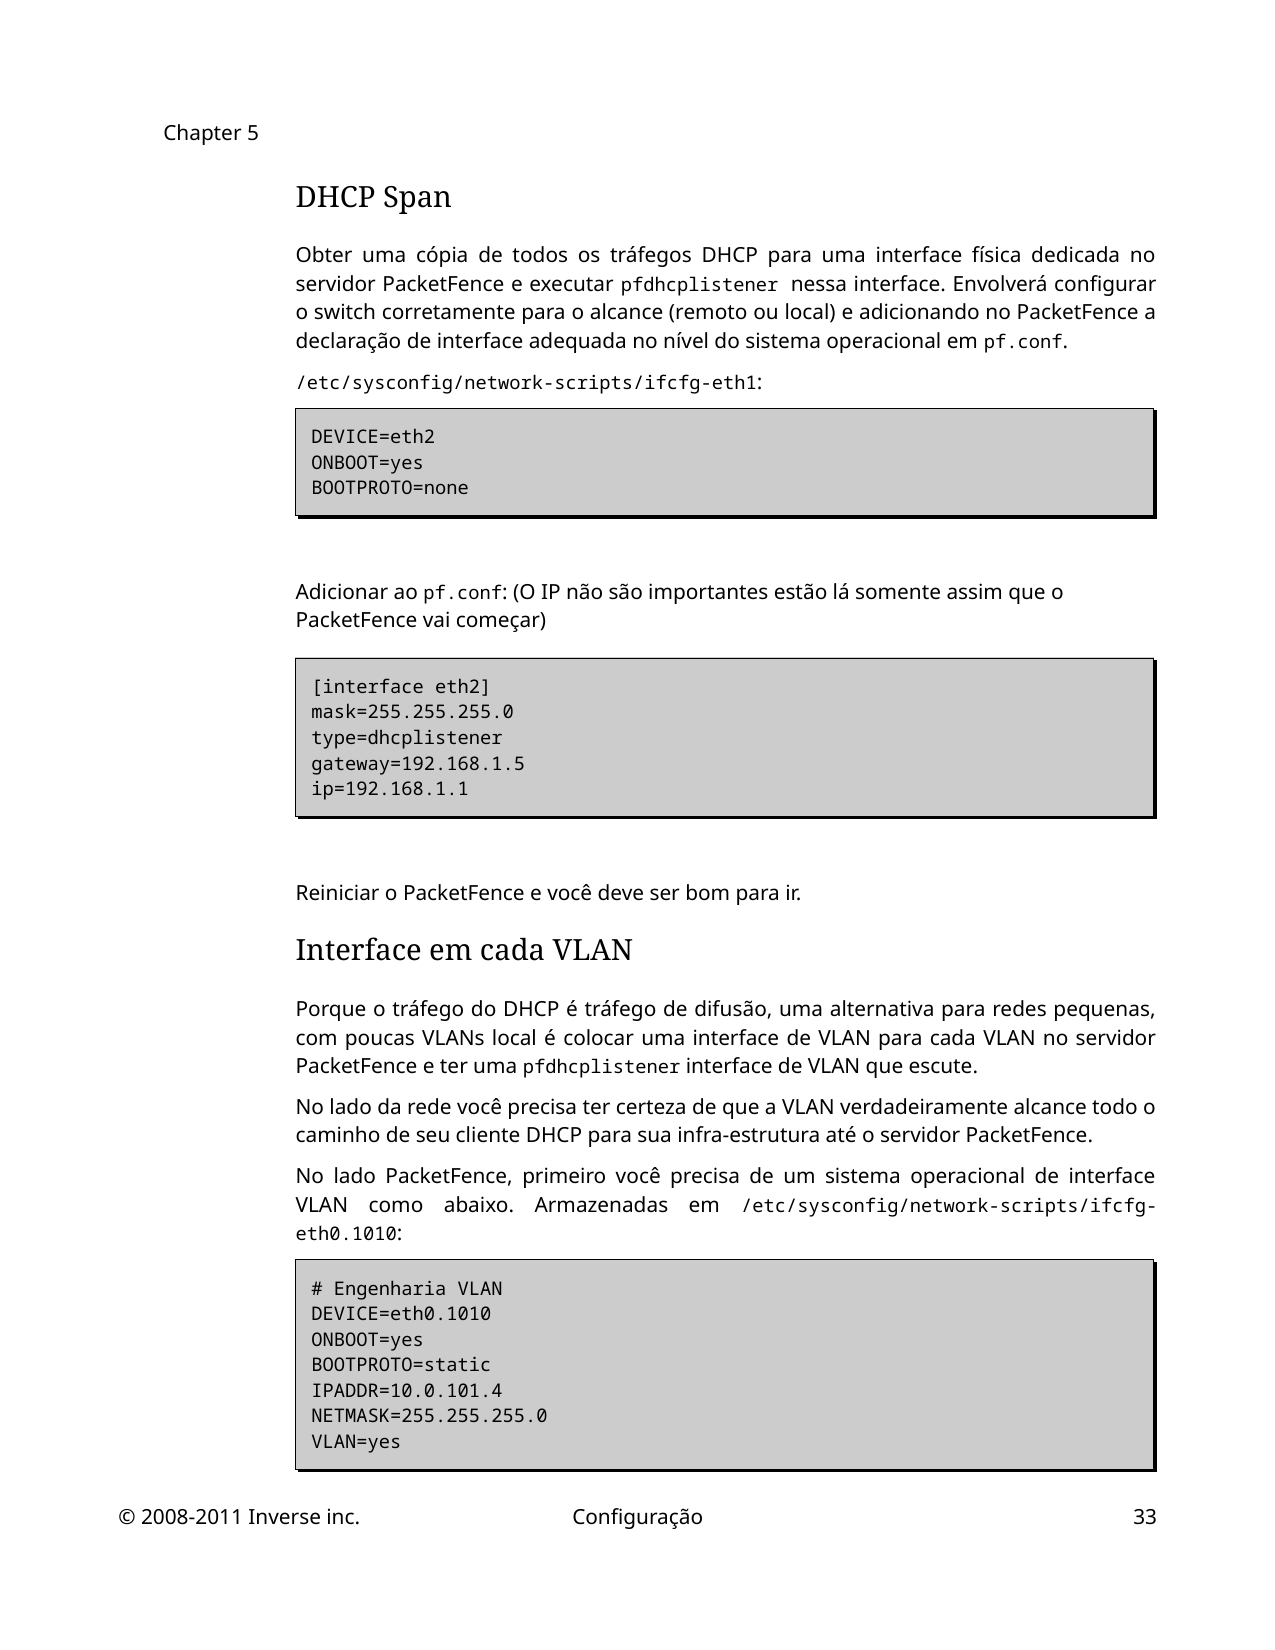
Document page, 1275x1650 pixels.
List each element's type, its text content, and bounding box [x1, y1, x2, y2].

text [interface eth2] mask=255.255.255.0 type=dhcplistener gateway=192.168.1.5 ip=192.168.1.1 [296, 659, 1153, 816]
text DEVICE=eth2 ONBOOT=yes BOOTPROTO=none [296, 409, 1153, 515]
text Adicionar ao pf.conf: (O IP não são importantes estão lá somente assim que o PacketFence vai começar) [295, 577, 1157, 634]
text No lado da rede você precisa ter certeza de que a VLAN verdadeiramente alcance todo o caminho de seu cliente DHCP para sua infra-estrutura até o servidor PacketFence. [295, 1092, 1157, 1149]
text Porque o tráfego do DHCP é tráfego de difusão, uma alternativa para redes pequenas, com poucas VLANs local é colocar uma interface de VLAN para cada VLAN no servidor PacketFence e ter uma pfdhcplistener interface de VLAN que escute. [295, 994, 1157, 1079]
subtitle Interface em cada VLAN [295, 930, 1157, 969]
text No lado PacketFence, primeiro você precisa de um sistema operacional de interface VLAN como abaixo. Armazenadas em /etc/sysconfig/network-scripts/ifcfg-eth0.1010: [295, 1161, 1157, 1247]
text Obter uma cópia de todos os tráfegos DHCP para uma interface física dedicada no servidor PacketFence e executar pfdhcplistener nessa interface. Envolverá configurar o switch corretamente para o alcance (remoto ou local) e adicionando no PacketFence a declaração de interface adequada no nível do sistema operacional em pf.conf. [295, 241, 1157, 354]
text /etc/sysconfig/network-scripts/ifcfg-eth1: [295, 367, 1157, 395]
text # Engenharia VLAN DEVICE=eth0.1010 ONBOOT=yes BOOTPROTO=static IPADDR=10.0.101.4 NETMASK=255.255.255.0 VLAN=yes [296, 1260, 1153, 1469]
subtitle DHCP Span [295, 176, 1157, 216]
text Reiniciar o PacketFence e você deve ser bom para ir. [295, 878, 1157, 906]
